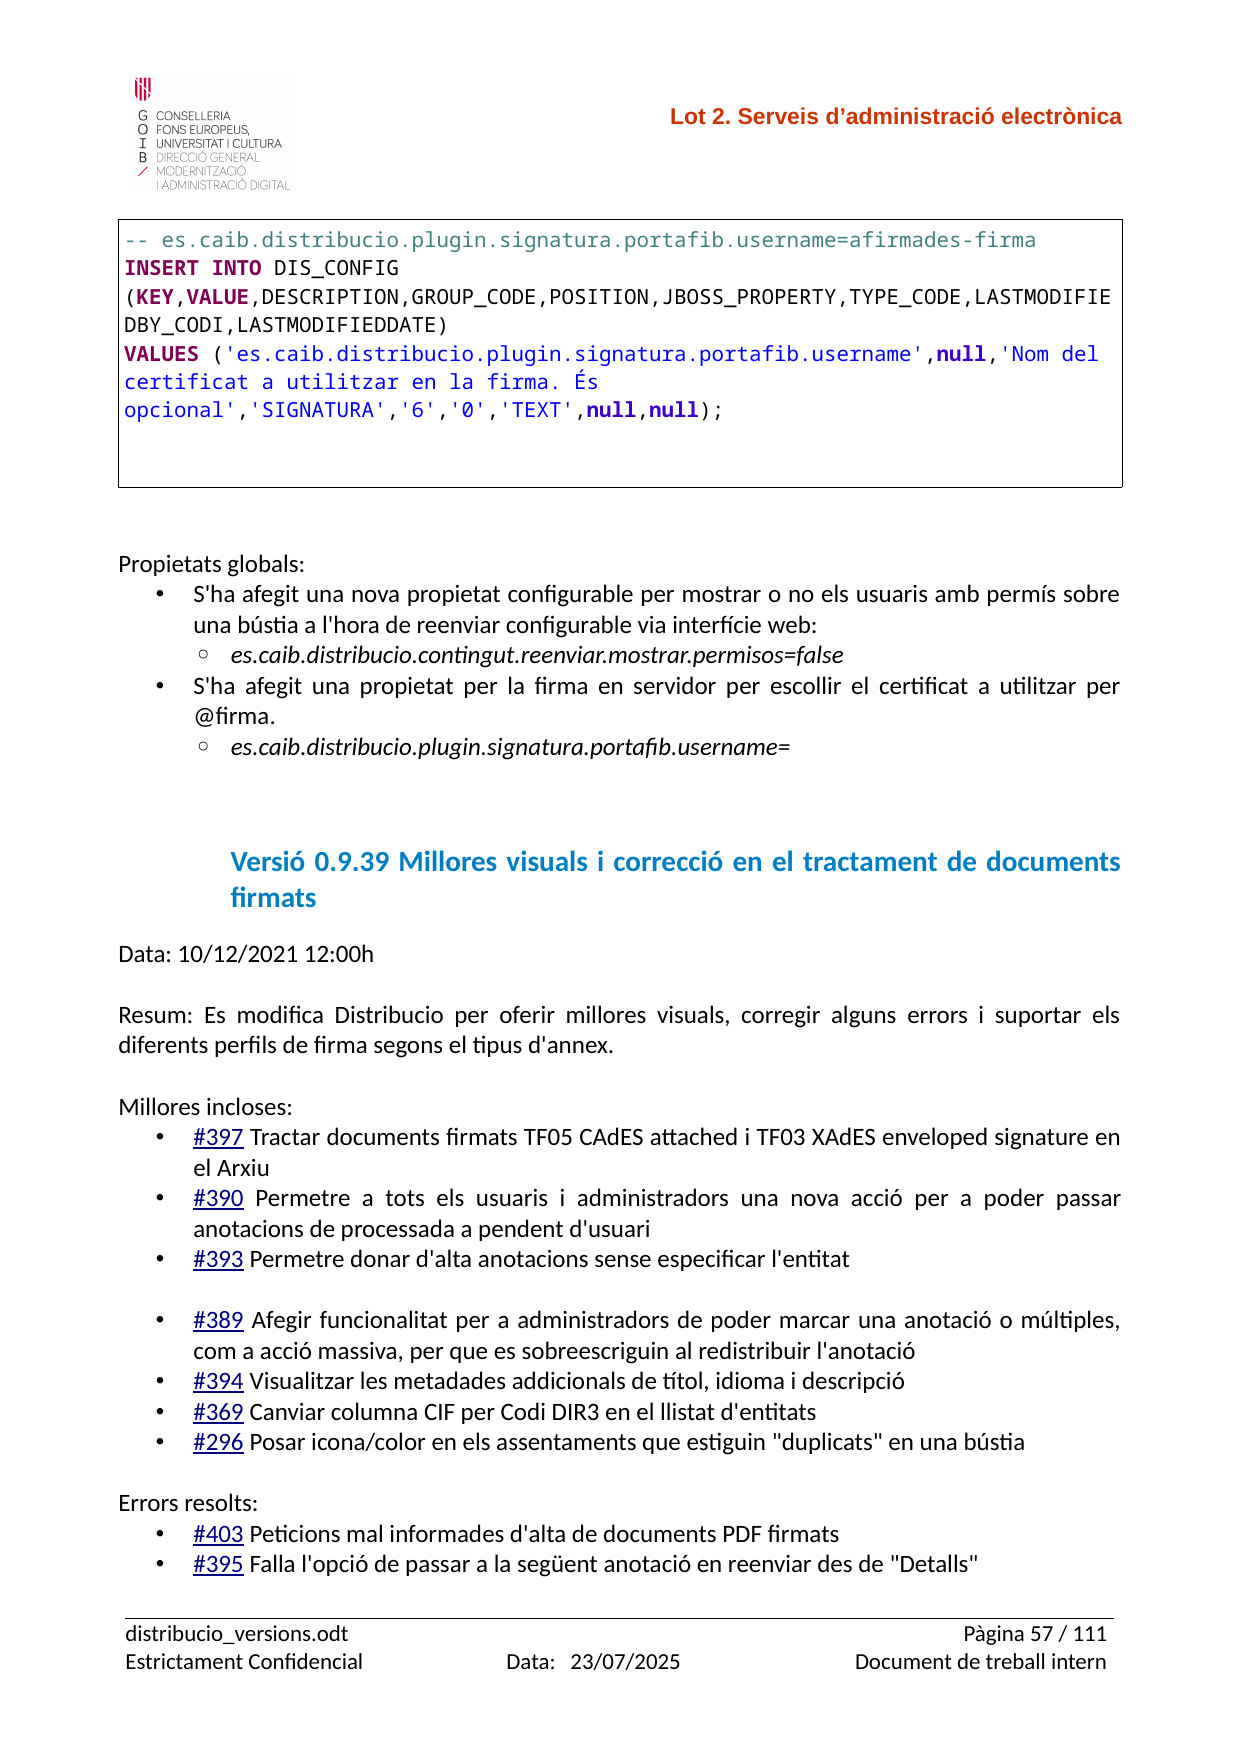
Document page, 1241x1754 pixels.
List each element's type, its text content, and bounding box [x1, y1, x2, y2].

list es.caib.distribucio.plugin.signatura.portafib.username= [193, 731, 1122, 761]
list S'ha afegit una nova propietat configurable per mostrar o no els usuaris amb permís sobre una bústia a l'hora de reenviar configurable via interfície web: [156, 578, 1122, 639]
list #393 Permetre donar d'alta anotacions sense especificar l'entitat [156, 1243, 1122, 1274]
list es.caib.distribucio.contingut.reenviar.mostrar.permisos=false [193, 639, 1122, 670]
text Errors resolts: [118, 1487, 1122, 1518]
list #296 Posar icona/color en els assentaments que estiguin "duplicats" en una bústia [156, 1426, 1122, 1457]
list S'ha afegit una propietat per la firma en servidor per escollir el certificat a utilitzar per @firma. [156, 670, 1122, 731]
text Resum: Es modifica Distribucio per oferir millores visuals, corregir alguns errors i suportar els diferents perfils de firma segons el tipus d'annex. [118, 999, 1122, 1060]
list #403 Peticions mal informades d'alta de documents PDF firmats [156, 1518, 1122, 1548]
list #395 Falla l'opció de passar a la següent anotació en reenviar des de "Detalls" [156, 1548, 1122, 1579]
list #389 Afegir funcionalitat per a administradors de poder marcar una anotació o múltiples, com a acció massiva, per que es sobreescriguin al redistribuir l'anotació [156, 1304, 1122, 1365]
table_header -- es.caib.distribucio.plugin.signatura.portafib.username=afirmades-firma INSERT INTO DIS_CONFIG (KEY,VALUE,DESCRIPTION,GROUP_CODE,POSITION,JBOSS_PROPERTY,TYPE_CODE,LASTMODIFIEDBY_CODI,LASTMODIFIEDDATE) VALUES ('es.caib.distribucio.plugin.signatura.portafib.username',null,'Nom del certificat a utilitzar en la firma. És opcional','SIGNATURA','6','0','TEXT',null,null); [119, 220, 1122, 487]
list #394 Visualitzar les metadades addicionals de títol, idioma i descripció [156, 1365, 1122, 1396]
list #397 Tractar documents firmats TF05 CAdES attached i TF03 XAdES enveloped signature en el Arxiu [156, 1121, 1122, 1182]
list #369 Canviar columna CIF per Codi DIR3 en el llistat d'entitats [156, 1396, 1122, 1426]
text Data: 10/12/2021 12:00h [118, 938, 1122, 968]
text Millores incloses: [118, 1091, 1122, 1121]
subtitle Versió 0.9.39 Millores visuals i correcció en el tractament de documents firmats [153, 843, 1122, 914]
picture [126, 70, 299, 197]
text Propietats globals: [118, 548, 1122, 578]
list #390 Permetre a tots els usuaris i administradors una nova acció per a poder passar anotacions de processada a pendent d'usuari [156, 1182, 1122, 1243]
